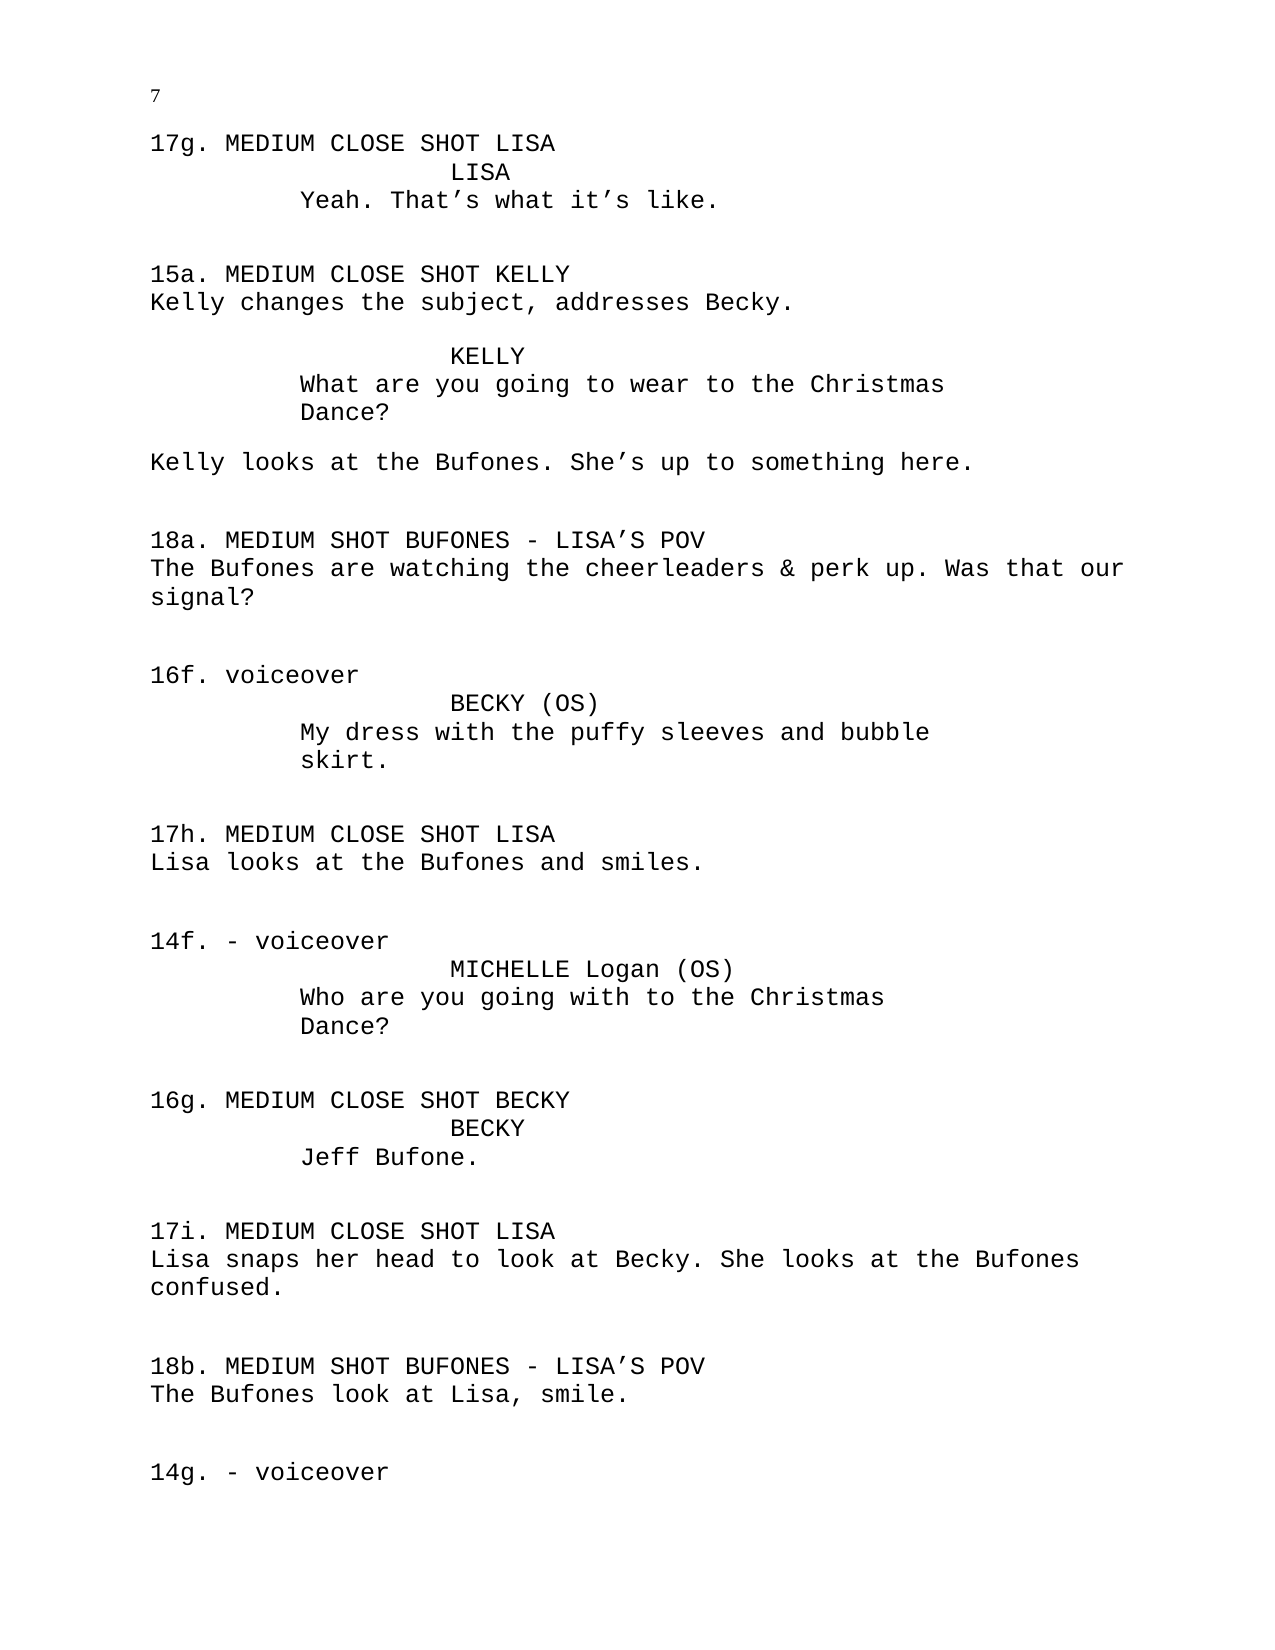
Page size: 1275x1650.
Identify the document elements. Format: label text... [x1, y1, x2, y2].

text Jeff Bufone. [300, 1144, 975, 1172]
text Lisa snaps her head to look at Becky. She looks at the Bufones confused. [150, 1247, 1125, 1303]
subtitle 17i. MEDIUM CLOSE SHOT LISA [150, 1218, 1125, 1247]
text BECKY (OS) [150, 691, 1125, 719]
text The Bufones are watching the cheerleaders & perk up. Was that our signal? [150, 556, 1125, 612]
text Yeah. That’s what it’s like. [300, 187, 975, 216]
subtitle 17h. MEDIUM CLOSE SHOT LISA [150, 822, 1125, 850]
text Kelly changes the subject, addresses Becky. [150, 290, 1125, 318]
text What are you going to wear to the Christmas Dance? [300, 372, 975, 428]
subtitle 18a. MEDIUM SHOT BUFONES - LISA’S POV [150, 527, 1125, 556]
text Who are you going with to the Christmas Dance? [300, 985, 975, 1042]
subtitle 14g. - voiceover [150, 1460, 1125, 1488]
subtitle 15a. MEDIUM CLOSE SHOT KELLY [150, 262, 1125, 290]
subtitle 17g. MEDIUM CLOSE SHOT LISA [150, 131, 1125, 159]
subtitle 16g. MEDIUM CLOSE SHOT BECKY [150, 1087, 1125, 1116]
subtitle 18b. MEDIUM SHOT BUFONES - LISA’S POV [150, 1353, 1125, 1382]
text Lisa looks at the Bufones and smiles. [150, 850, 1125, 878]
text KELLY [150, 343, 1125, 372]
subtitle 16f. voiceover [150, 662, 1125, 691]
text MICHELLE Logan (OS) [150, 957, 1125, 985]
text The Bufones look at Lisa, smile. [150, 1382, 1125, 1410]
subtitle 14f. - voiceover [150, 928, 1125, 957]
text Kelly looks at the Bufones. She’s up to something here. [150, 449, 1125, 477]
text My dress with the puffy sleeves and bubble skirt. [300, 719, 975, 776]
text BECKY [150, 1116, 1125, 1144]
text LISA [150, 159, 1125, 187]
